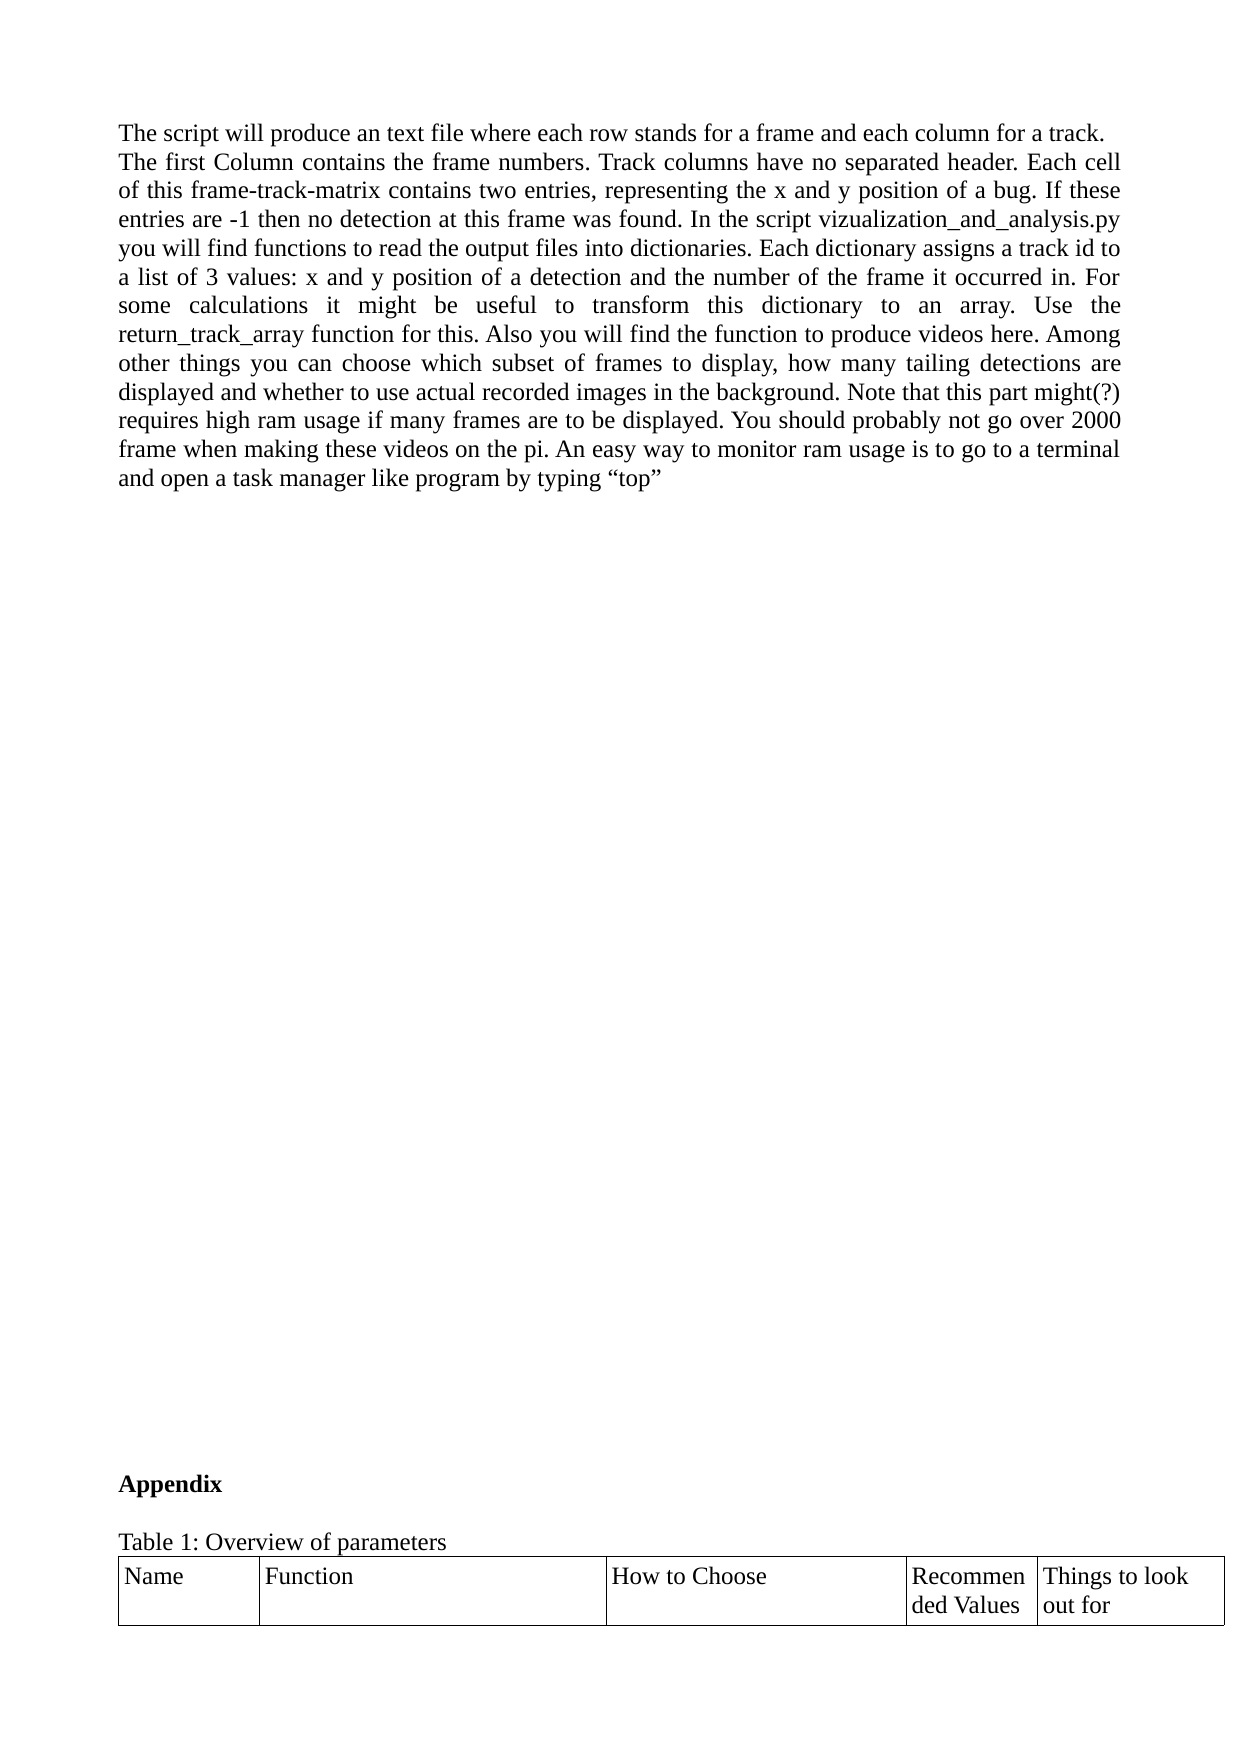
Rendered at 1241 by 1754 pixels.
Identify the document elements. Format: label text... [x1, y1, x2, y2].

text Table 1: Overview of parameters [118, 1527, 1122, 1556]
table_header Recommended Values [907, 1557, 1037, 1625]
text The first Column contains the frame numbers. Track columns have no separated header. Each cell of this frame-track-matrix contains two entries, representing the x and y position of a bug. If these entries are -1 then no detection at this frame was found. In the script vizualization_and_analysis.py you will find functions to read the output files into dictionaries. Each dictionary assigns a track id to a list of 3 values: x and y position of a detection and the number of the frame it occurred in. For some calculations it might be useful to transform this dictionary to an array. Use the return_track_array function for this. Also you will find the function to produce videos here. Among other things you can choose which subset of frames to display, how many tailing detections are displayed and whether to use actual recorded images in the background. Note that this part might(?) requires high ram usage if many frames are to be displayed. You should probably not go over 2000 frame when making these videos on the pi. An easy way to monitor ram usage is to go to a terminal and open a task manager like program by typing “top” [118, 147, 1122, 492]
table_header Things to look out for [1038, 1557, 1224, 1625]
text The script will produce an text file where each row stands for a frame and each column for a track. [118, 118, 1122, 147]
table_header Name [119, 1557, 259, 1625]
table_header Function [260, 1557, 606, 1625]
table_header How to Choose [607, 1557, 906, 1625]
text Appendix [118, 1469, 1122, 1498]
